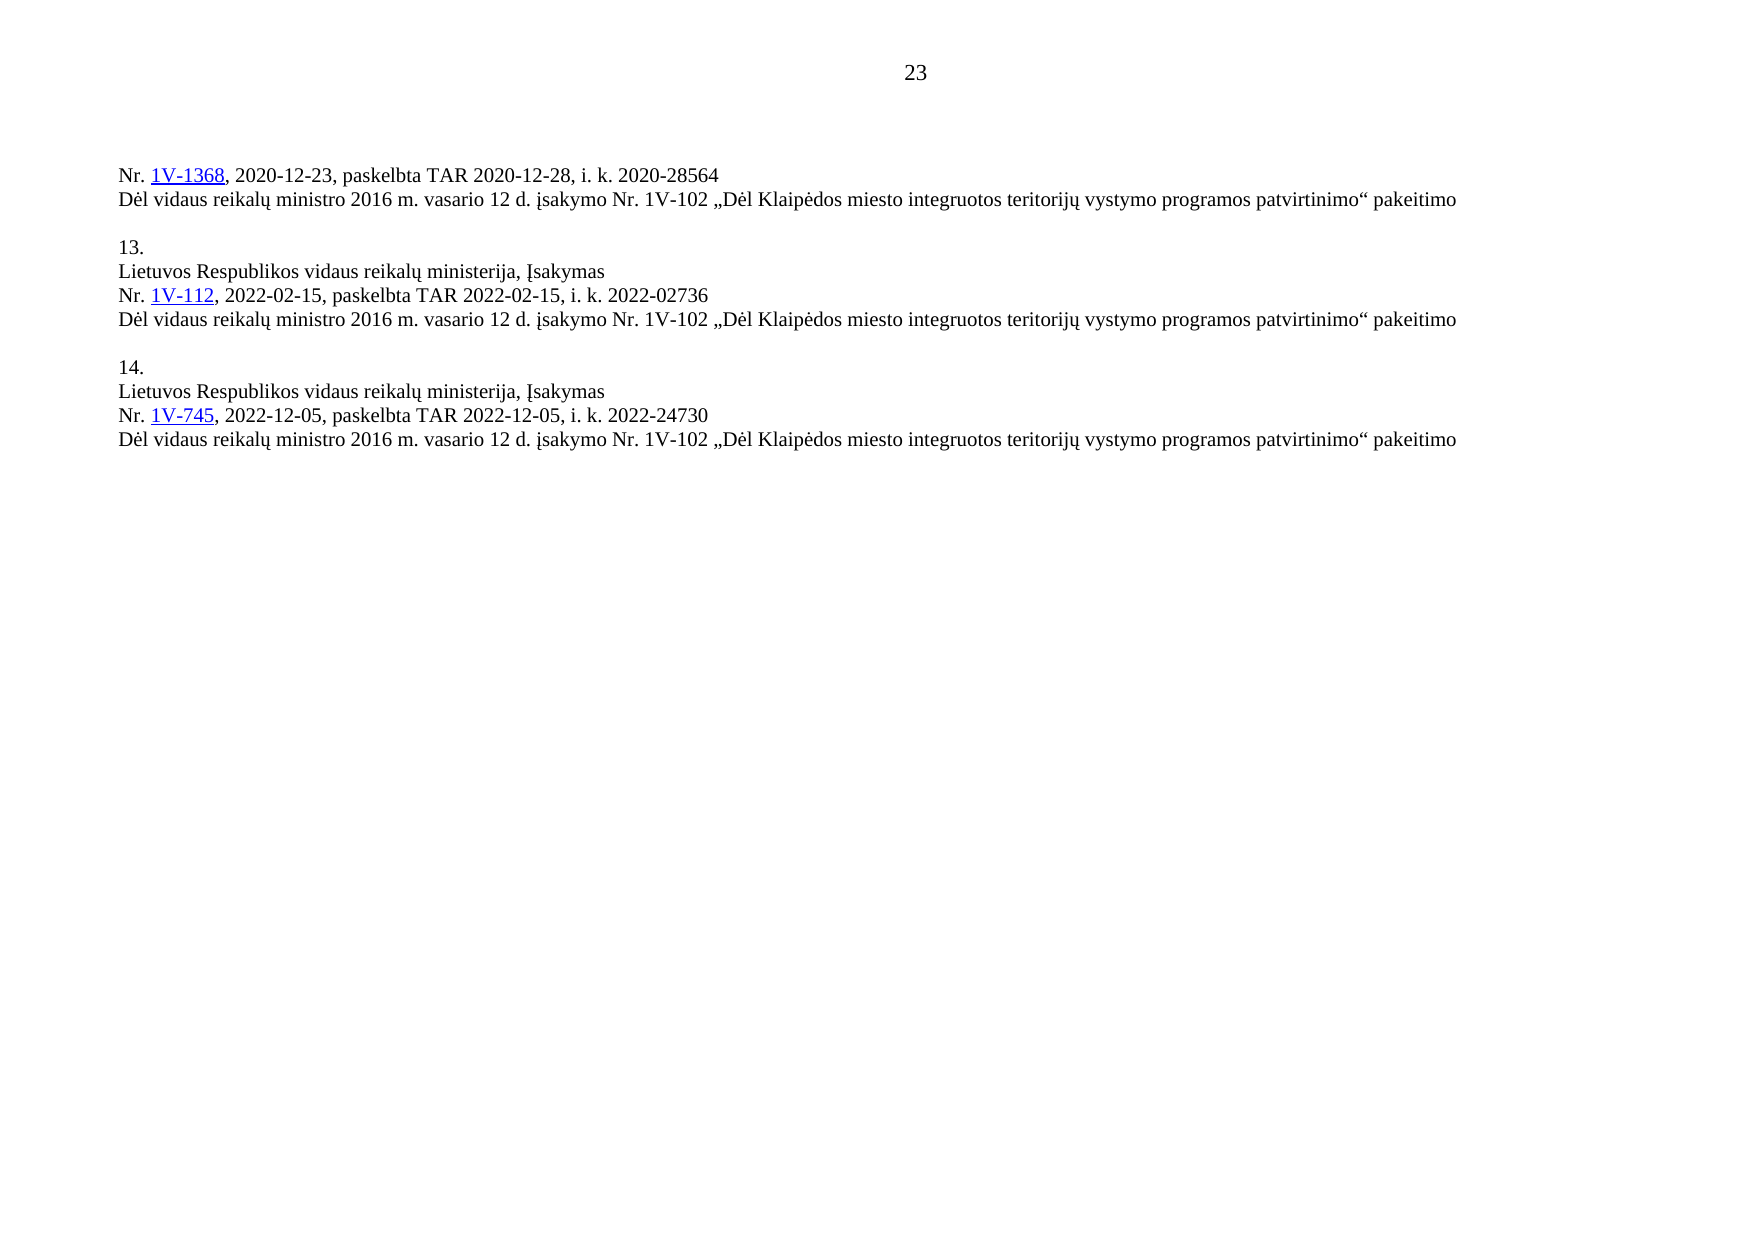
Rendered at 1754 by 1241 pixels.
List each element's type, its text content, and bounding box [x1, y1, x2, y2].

text Dėl vidaus reikalų ministro 2016 m. vasario 12 d. įsakymo Nr. 1V-102 „Dėl Klaipėdos miesto integruotos teritorijų vystymo programos patvirtinimo“ pakeitimo [118, 307, 1713, 331]
text Dėl vidaus reikalų ministro 2016 m. vasario 12 d. įsakymo Nr. 1V-102 „Dėl Klaipėdos miesto integruotos teritorijų vystymo programos patvirtinimo“ pakeitimo [118, 427, 1713, 451]
text Lietuvos Respublikos vidaus reikalų ministerija, Įsakymas [118, 379, 1713, 403]
text Nr. 1V-112, 2022-02-15, paskelbta TAR 2022-02-15, i. k. 2022-02736 [118, 283, 1713, 307]
text Lietuvos Respublikos vidaus reikalų ministerija, Įsakymas [118, 259, 1713, 283]
text 13. [118, 235, 1713, 259]
text Dėl vidaus reikalų ministro 2016 m. vasario 12 d. įsakymo Nr. 1V-102 „Dėl Klaipėdos miesto integruotos teritorijų vystymo programos patvirtinimo“ pakeitimo [118, 187, 1713, 211]
text 14. [118, 355, 1713, 379]
text Nr. 1V-745, 2022-12-05, paskelbta TAR 2022-12-05, i. k. 2022-24730 [118, 403, 1713, 427]
text Nr. 1V-1368, 2020-12-23, paskelbta TAR 2020-12-28, i. k. 2020-28564 [118, 162, 1713, 187]
